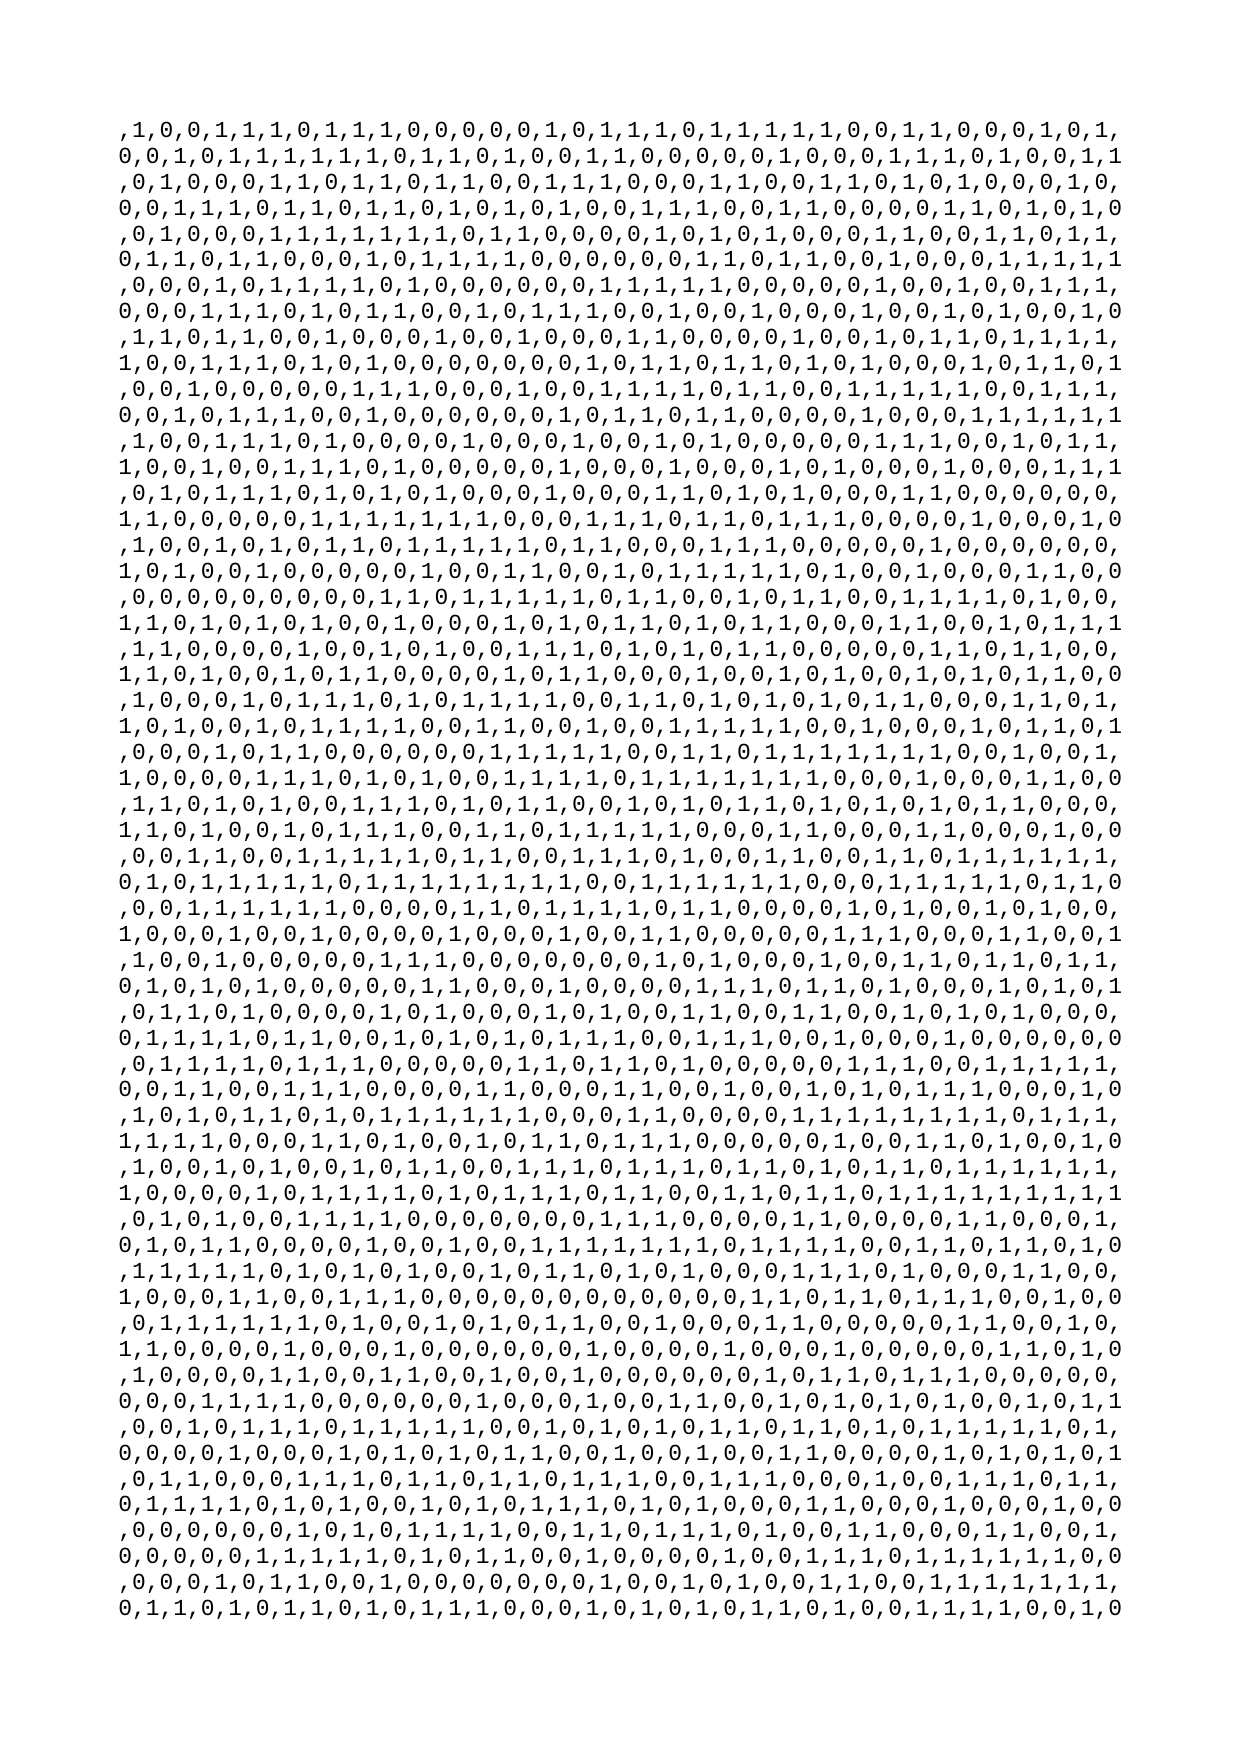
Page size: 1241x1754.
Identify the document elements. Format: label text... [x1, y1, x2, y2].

text ,1,0,0,1,1,1,0,1,1,1,0,0,0,0,0,1,0,1,1,1,0,1,1,1,1,1,0,0,1,1,0,0,0,1,0,1,0,0,1,0,1,1,1,1,1,1,0,1,1,0,1,0,0,1,1,0,0,0,0,0,1,0,0,0,1,1,1,0,1,0,0,1,1,0,1,0,0,0,1,1,0,1,1,0,1,1,0,0,1,1,1,0,0,0,1,1,0,0,1,1,0,1,0,1,0,0,0,1,0,0,0,1,1,1,0,1,1,0,1,1,0,1,0,1,0,1,0,0,1,1,1,0,0,1,1,0,0,0,0,1,1,0,1,0,1,0,0,1,0,0,0,1,1,1,1,1,1,1,0,1,1,0,0,0,0,1,0,1,0,1,0,0,0,1,1,0,0,1,1,0,1,1,0,1,1,0,1,1,0,0,0,1,0,1,1,1,1,0,0,0,0,0,0,1,1,0,1,1,0,0,1,0,0,0,1,1,1,1,1,0,0,0,1,0,1,1,1,1,0,1,0,0,0,0,0,0,1,1,1,1,1,0,0,0,0,0,1,0,0,1,0,0,1,1,1,0,0,0,1,1,1,0,1,0,1,1,0,0,1,0,1,1,1,0,0,1,0,0,1,0,0,0,1,0,0,1,0,1,0,0,1,0,1,1,0,1,1,0,0,1,0,0,0,1,0,0,1,0,0,0,1,1,0,0,0,0,1,0,0,1,0,1,1,0,1,1,1,1,1,0,0,1,1,1,0,1,0,1,0,0,0,0,0,0,0,1,0,1,1,0,1,1,0,1,0,1,0,0,0,1,0,1,1,0,1,0,0,1,0,0,0,0,0,1,1,1,0,0,0,1,0,0,1,1,1,1,0,1,1,0,0,1,1,1,1,1,0,0,1,1,1,0,0,1,0,1,1,1,0,0,1,0,0,0,0,0,0,1,0,1,1,0,1,1,0,0,0,0,1,0,0,0,1,1,1,1,1,1,1,0,0,1,1,1,0,1,0,0,0,0,1,0,0,0,1,0,0,1,0,1,0,0,0,0,0,1,1,1,0,0,1,0,1,1,1,0,0,1,0,0,1,1,1,0,1,0,0,0,0,0,1,0,0,0,1,0,0,0,1,0,1,0,0,0,1,0,0,0,1,1,1,0,1,0,1,1,1,0,1,0,1,0,1,0,0,0,1,0,0,0,1,1,0,1,0,1,0,0,0,1,1,0,0,0,0,0,0,1,1,0,0,0,0,0,1,1,1,1,1,1,1,0,0,0,1,1,1,0,1,1,0,1,1,1,0,0,0,0,1,0,0,0,1,0,1,0,0,1,0,1,0,1,1,0,1,1,1,1,1,0,1,1,0,0,0,1,1,1,0,0,0,0,0,1,0,0,0,0,0,0,1,0,1,0,0,1,0,0,0,0,0,1,0,0,1,1,0,0,1,0,1,1,1,1,1,0,1,0,0,1,0,0,0,1,1,0,0,0,0,0,0,0,0,0,0,0,1,1,0,1,1,1,1,1,0,1,1,0,0,1,0,1,1,0,0,1,1,1,1,0,1,0,0,1,1,0,1,0,1,0,1,0,0,1,0,0,0,1,0,1,0,1,1,0,1,0,1,1,0,0,0,1,1,0,0,1,0,1,1,1,1,1,0,0,0,0,1,0,0,1,0,1,0,0,1,1,1,0,1,0,1,0,1,1,0,0,0,0,0,1,1,0,1,1,0,0,1,1,0,1,0,0,1,0,1,1,0,0,0,0,1,0,1,1,0,0,0,1,0,0,1,0,1,0,0,1,0,1,0,1,1,0,0,1,0,0,0,1,0,1,1,1,0,1,0,1,1,1,1,0,0,1,1,0,1,0,1,0,1,0,1,1,0,0,0,1,1,0,1,1,0,1,0,0,1,0,1,1,1,1,0,0,1,1,0,0,1,0,0,1,1,1,1,1,0,0,1,0,0,0,1,0,1,1,0,1,0,0,0,1,0,1,1,0,0,0,0,0,0,1,1,1,1,1,0,0,1,1,0,1,1,1,1,1,1,1,0,0,1,0,0,1,1,0,0,0,0,1,1,1,0,1,0,1,0,0,1,1,1,1,0,1,1,1,1,1,1,1,0,0,0,1,0,0,0,1,1,0,0,1,1,0,1,0,1,0,0,1,1,1,0,1,0,1,1,0,0,1,0,1,0,1,1,0,1,0,1,0,1,0,1,1,0,0,0,1,1,0,1,0,0,1,0,1,1,1,0,0,1,1,0,1,1,1,1,1,0,0,0,1,1,0,0,0,1,1,0,0,0,1,0,0,0,0,1,1,0,0,1,1,1,1,1,0,1,1,0,0,1,1,1,0,1,0,0,1,1,0,0,1,1,0,1,1,1,1,1,1,0,1,0,1,1,1,1,1,0,1,1,1,1,1,1,1,1,0,0,1,1,1,1,1,1,0,0,0,1,1,1,1,1,0,1,1,0,0,0,1,1,1,1,1,1,0,0,0,0,1,1,0,1,1,1,1,0,1,1,0,0,0,0,1,0,1,0,0,1,0,1,0,0,1,0,0,0,1,0,0,1,0,0,0,0,1,0,0,0,1,0,0,1,1,0,0,0,0,0,1,1,1,0,0,0,1,1,0,0,1,1,0,0,1,0,0,0,0,0,1,1,1,0,0,0,0,0,0,0,1,0,1,0,0,0,1,0,0,1,1,0,1,1,0,1,1,0,1,0,1,0,1,0,0,0,0,0,1,1,0,0,0,1,0,0,0,0,1,1,1,0,1,1,0,1,0,0,0,1,0,1,0,1,0,1,1,0,1,0,0,0,0,1,0,1,0,0,0,1,0,1,0,0,1,1,0,0,1,1,0,0,1,0,1,0,1,0,0,0,0,1,1,1,1,0,1,1,0,0,1,0,1,0,1,0,1,1,1,0,0,1,1,1,0,0,1,0,0,0,1,0,0,0,0,0,0,0,1,1,1,1,0,1,1,1,0,0,0,0,0,1,1,0,1,1,0,1,0,0,0,0,0,1,1,1,0,0,1,1,1,1,1,0,0,1,1,0,0,1,1,1,0,0,0,0,1,1,0,0,0,1,1,0,0,1,0,0,1,0,1,0,1,1,1,0,0,0,1,0,1,0,1,0,1,1,0,1,0,1,1,1,1,1,1,0,0,0,1,1,0,0,0,0,1,1,1,1,1,1,1,1,0,1,1,1,1,1,1,1,0,0,0,1,1,0,1,0,0,1,0,1,1,0,1,1,1,0,0,0,0,0,1,0,0,1,1,0,1,0,0,1,0,1,0,0,1,0,1,0,0,1,0,1,1,0,0,1,1,1,0,1,1,1,0,1,1,0,1,0,1,1,0,1,1,1,1,1,1,1,0,0,0,0,1,0,1,1,1,1,0,1,0,1,1,1,0,1,1,0,0,1,1,0,1,1,0,1,1,1,1,1,1,1,1,1,0,1,0,1,0,0,1,1,1,1,0,0,0,0,0,0,0,1,1,1,0,0,0,0,1,1,0,0,0,0,1,1,0,0,0,1,0,1,0,1,1,0,0,0,0,1,0,0,1,0,0,1,1,1,1,1,1,1,0,1,1,1,1,0,0,1,1,0,1,1,0,1,0,1,1,1,1,1,0,1,0,1,0,1,0,0,1,0,1,1,0,1,0,1,0,0,0,1,1,1,0,1,0,0,0,1,1,0,0,1,0,0,0,1,1,0,0,1,1,1,0,0,0,0,0,0,0,0,0,0,0,0,1,1,0,1,1,0,1,1,1,0,0,1,0,0,0,1,1,1,1,1,1,0,1,0,0,1,0,1,0,1,1,0,0,1,0,0,0,1,1,0,0,0,0,0,1,1,0,0,1,0,1,1,0,0,0,0,1,0,0,0,1,0,0,0,0,0,0,1,0,0,0,0,1,0,0,0,1,0,0,0,0,0,1,1,0,1,0,1,0,0,0,0,1,1,0,0,1,1,0,0,1,0,0,1,0,0,0,0,0,0,1,0,1,1,0,1,1,1,0,0,0,0,0,0,0,0,1,1,1,1,0,0,0,0,0,0,1,0,0,0,1,0,0,1,1,0,0,1,0,1,0,1,0,1,0,0,1,0,1,1,0,0,1,0,1,1,1,0,1,1,1,1,1,0,0,1,0,1,0,1,0,1,1,0,1,1,0,1,0,1,1,1,1,1,0,1,0,0,0,0,1,0,0,0,1,0,1,0,1,0,1,1,0,0,1,0,0,1,0,0,1,1,0,0,0,0,1,0,1,0,1,0,1,0,1,1,0,0,0,1,1,1,0,1,1,0,1,1,0,1,1,1,0,0,1,1,1,0,0,0,1,0,0,1,1,1,0,1,1,0,1,1,1,1,0,1,0,1,0,0,1,0,1,0,1,1,1,0,1,0,1,0,0,0,1,1,0,0,0,1,0,0,0,1,0,0,0,0,0,0,0,0,1,0,1,0,1,1,1,1,0,0,1,1,0,1,1,1,0,1,0,0,1,1,0,0,0,1,1,0,0,1,0,0,0,0,0,1,1,1,1,1,0,1,0,1,1,0,0,1,0,0,0,0,1,0,0,1,1,1,0,1,1,1,1,1,1,0,0,0,0,0,1,0,1,1,0,0,1,0,0,0,0,0,0,0,1,0,0,1,0,1,0,0,1,1,0,0,1,1,1,1,1,1,1,0,1,1,0,1,0,1,1,0,1,0,1,1,1,0,0,0,1,0,1,0,1,0,1,1,0,1,0,0,1,1,1,1,0,0,1,0 [118, 118, 1122, 1622]
